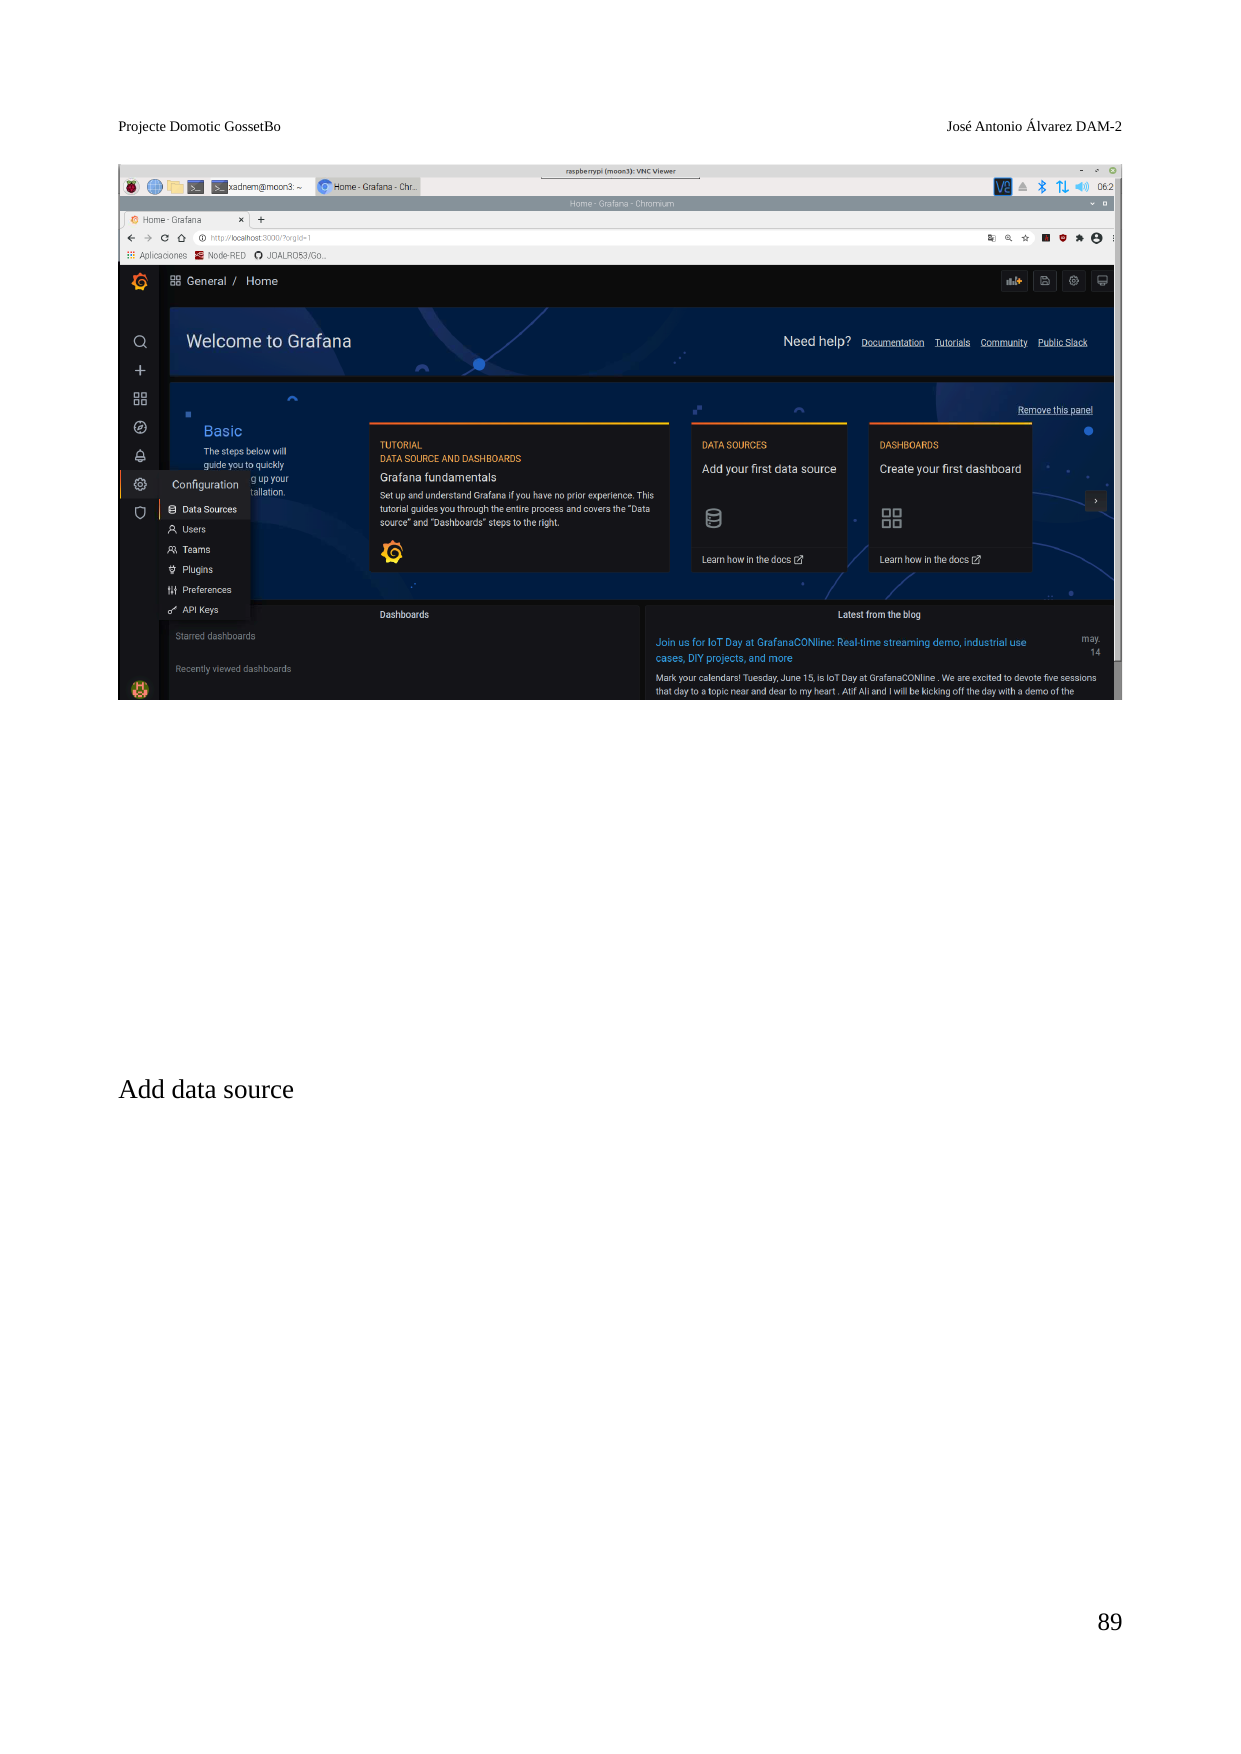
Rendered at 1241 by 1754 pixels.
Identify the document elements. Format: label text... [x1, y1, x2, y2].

picture [118, 164, 1123, 700]
text Add data source [118, 1074, 1122, 1105]
